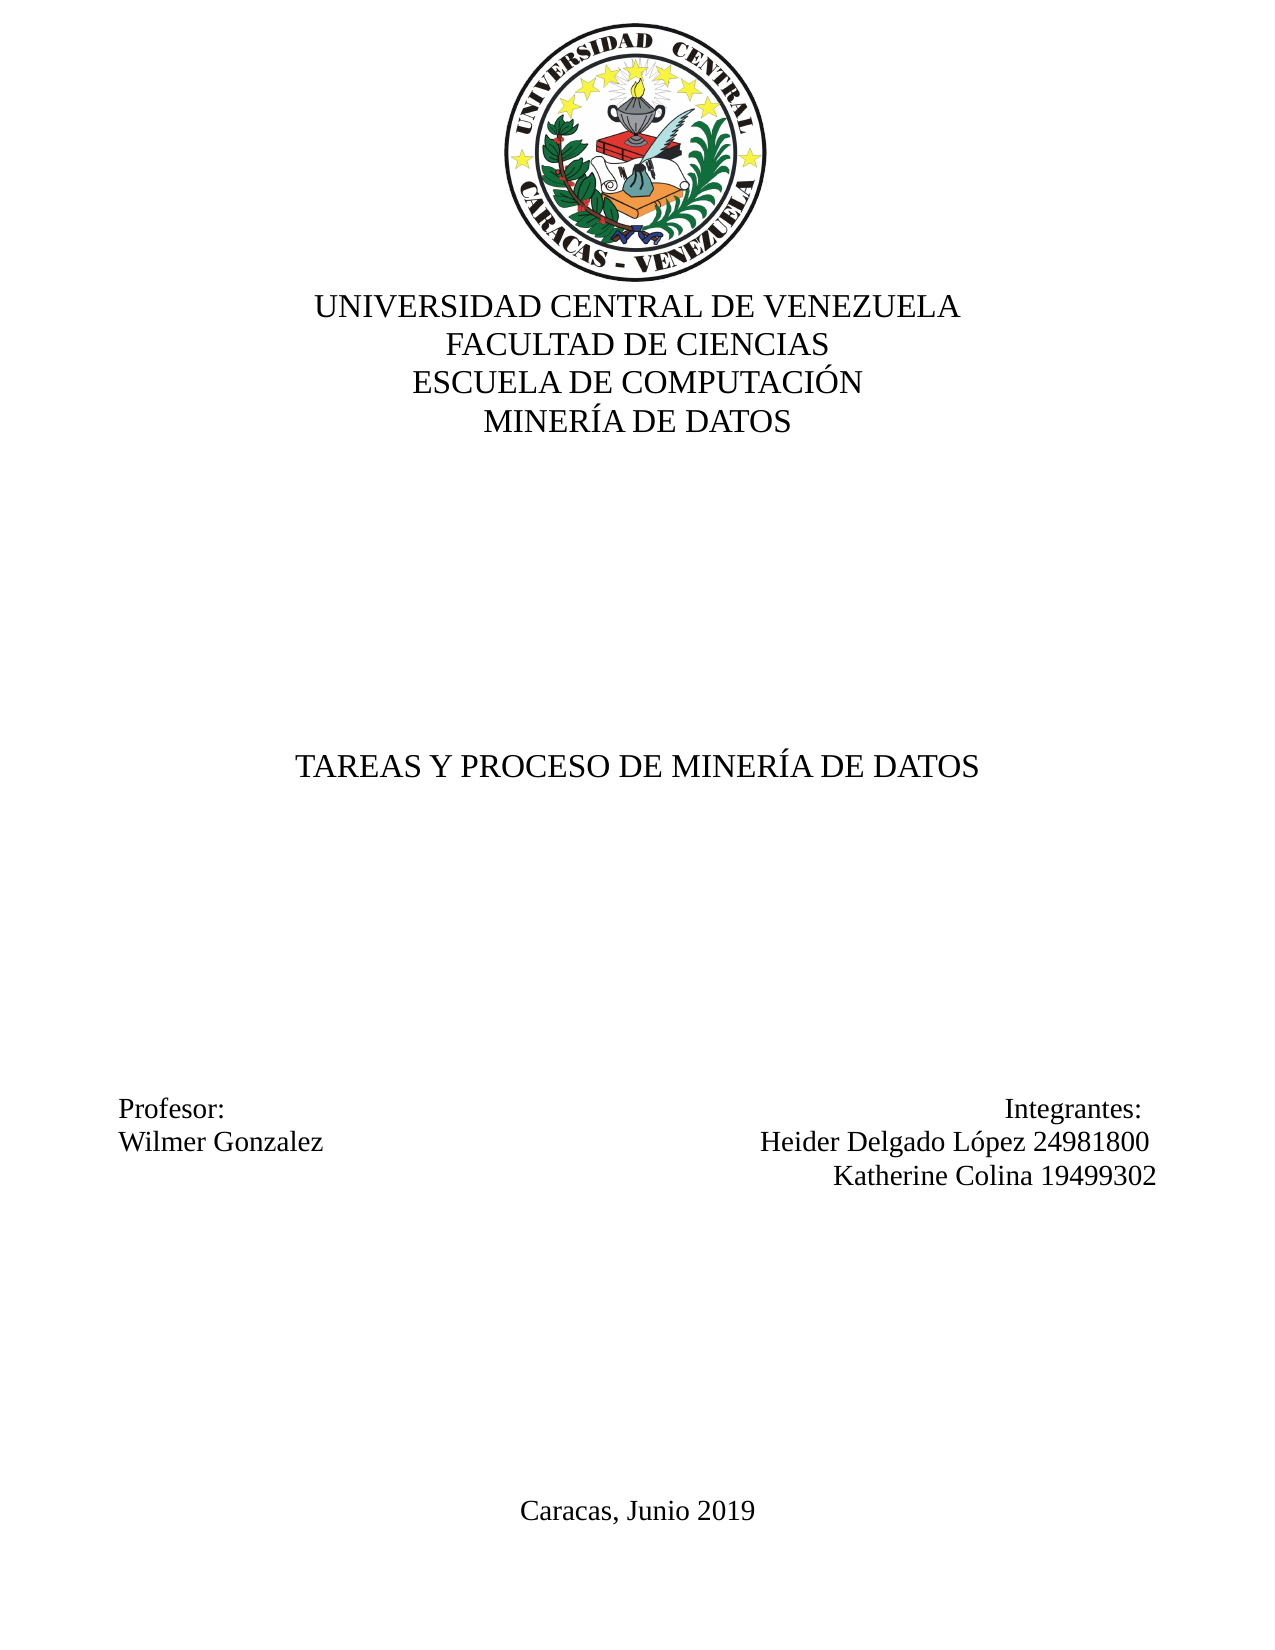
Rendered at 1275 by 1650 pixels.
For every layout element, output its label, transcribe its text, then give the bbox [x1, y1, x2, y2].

text Caracas, Junio 2019 [118, 1460, 1157, 1527]
text FACULTAD DE CIENCIAS [118, 324, 1157, 362]
text MINERÍA DE DATOS [118, 401, 1157, 439]
text ESCUELA DE COMPUTACIÓN [118, 362, 1157, 401]
text UNIVERSIDAD CENTRAL DE VENEZUELA [118, 286, 1157, 324]
text TAREAS Y PROCESO DE MINERÍA DE DATOS [118, 746, 1157, 784]
text Katherine Colina 19499302 [118, 1158, 1157, 1191]
text Profesor: Integrantes: [118, 1091, 1157, 1124]
text Wilmer Gonzalez Heider Delgado López 24981800 [118, 1124, 1157, 1158]
